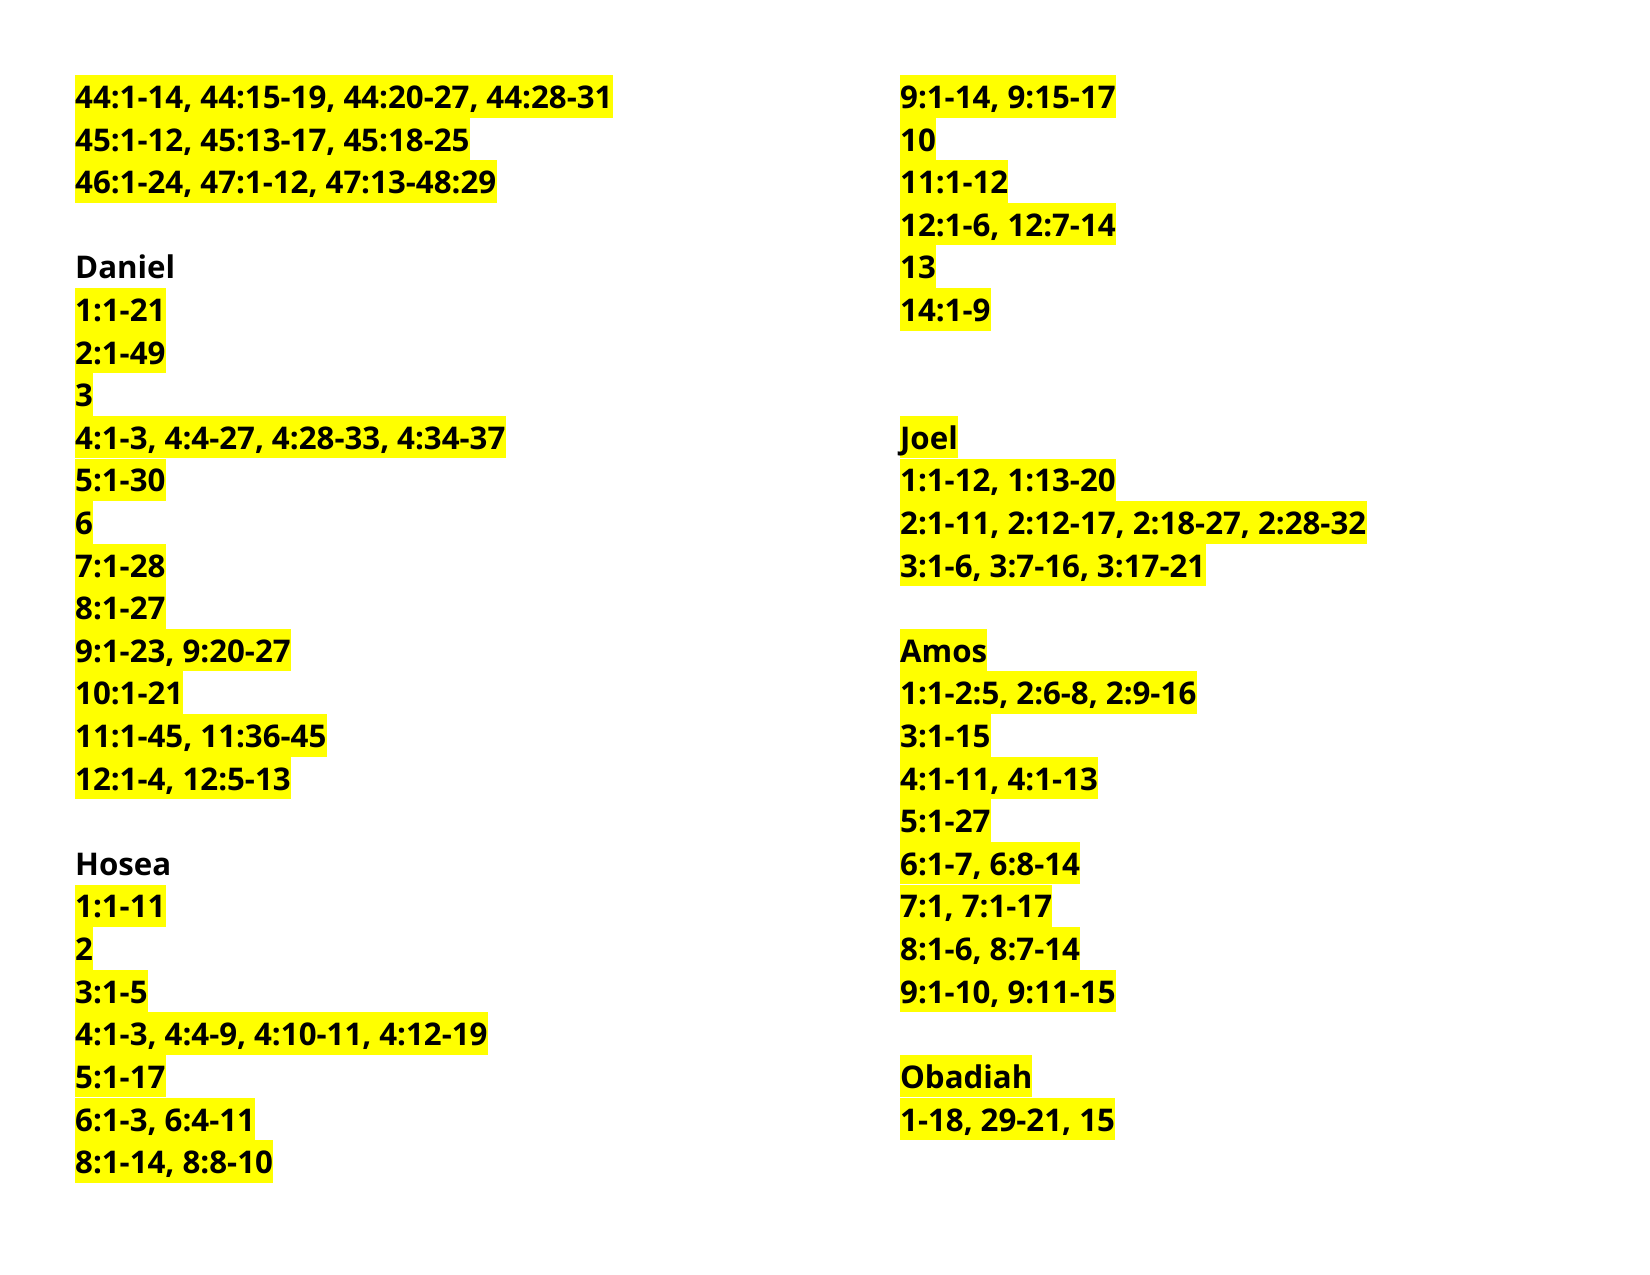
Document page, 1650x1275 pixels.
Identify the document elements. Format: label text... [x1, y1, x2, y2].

text 5:1-17 [75, 1055, 750, 1097]
text Obadiah [900, 1055, 1575, 1097]
text 6 [75, 501, 750, 544]
text 44:1-14, 44:15-19, 44:20-27, 44:28-31 [75, 75, 750, 118]
text 2 [75, 927, 750, 970]
text Daniel [75, 245, 750, 288]
text 1-18, 29-21, 15 [900, 1097, 1575, 1140]
text 11:1-12 [900, 160, 1575, 203]
text 4:1-3, 4:4-27, 4:28-33, 4:34-37 [75, 416, 750, 458]
text 6:1-7, 6:8-14 [900, 842, 1575, 884]
text 4:1-11, 4:1-13 [900, 757, 1575, 799]
text 2:1-11, 2:12-17, 2:18-27, 2:28-32 [900, 501, 1575, 544]
text 3 [75, 373, 750, 416]
text Hosea [75, 842, 750, 884]
text 8:1-27 [75, 586, 750, 629]
text 14:1-9 [900, 288, 1575, 331]
text 11:1-45, 11:36-45 [75, 714, 750, 757]
text 1:1-21 [75, 288, 750, 331]
text 12:1-4, 12:5-13 [75, 757, 750, 799]
text 9:1-10, 9:11-15 [900, 970, 1575, 1012]
text 5:1-27 [900, 799, 1575, 842]
text 3:1-6, 3:7-16, 3:17-21 [900, 544, 1575, 586]
text 7:1, 7:1-17 [900, 884, 1575, 927]
text 5:1-30 [75, 458, 750, 501]
text 6:1-3, 6:4-11 [75, 1097, 750, 1140]
text 8:1-6, 8:7-14 [900, 927, 1575, 970]
text 13 [900, 245, 1575, 288]
text 3:1-15 [900, 714, 1575, 757]
text 8:1-14, 8:8-10 [75, 1140, 750, 1183]
text 2:1-49 [75, 331, 750, 373]
text 7:1-28 [75, 544, 750, 586]
text 10:1-21 [75, 671, 750, 714]
text 1:1-2:5, 2:6-8, 2:9-16 [900, 671, 1575, 714]
text 1:1-11 [75, 884, 750, 927]
text 10 [900, 118, 1575, 160]
text 45:1-12, 45:13-17, 45:18-25 [75, 118, 750, 160]
text Joel [900, 416, 1575, 458]
text 1:1-12, 1:13-20 [900, 458, 1575, 501]
text 3:1-5 [75, 970, 750, 1012]
text 12:1-6, 12:7-14 [900, 203, 1575, 245]
text 46:1-24, 47:1-12, 47:13-48:29 [75, 160, 750, 203]
text 9:1-23, 9:20-27 [75, 629, 750, 671]
text Amos [900, 629, 1575, 671]
text 4:1-3, 4:4-9, 4:10-11, 4:12-19 [75, 1012, 750, 1055]
text 9:1-14, 9:15-17 [900, 75, 1575, 118]
